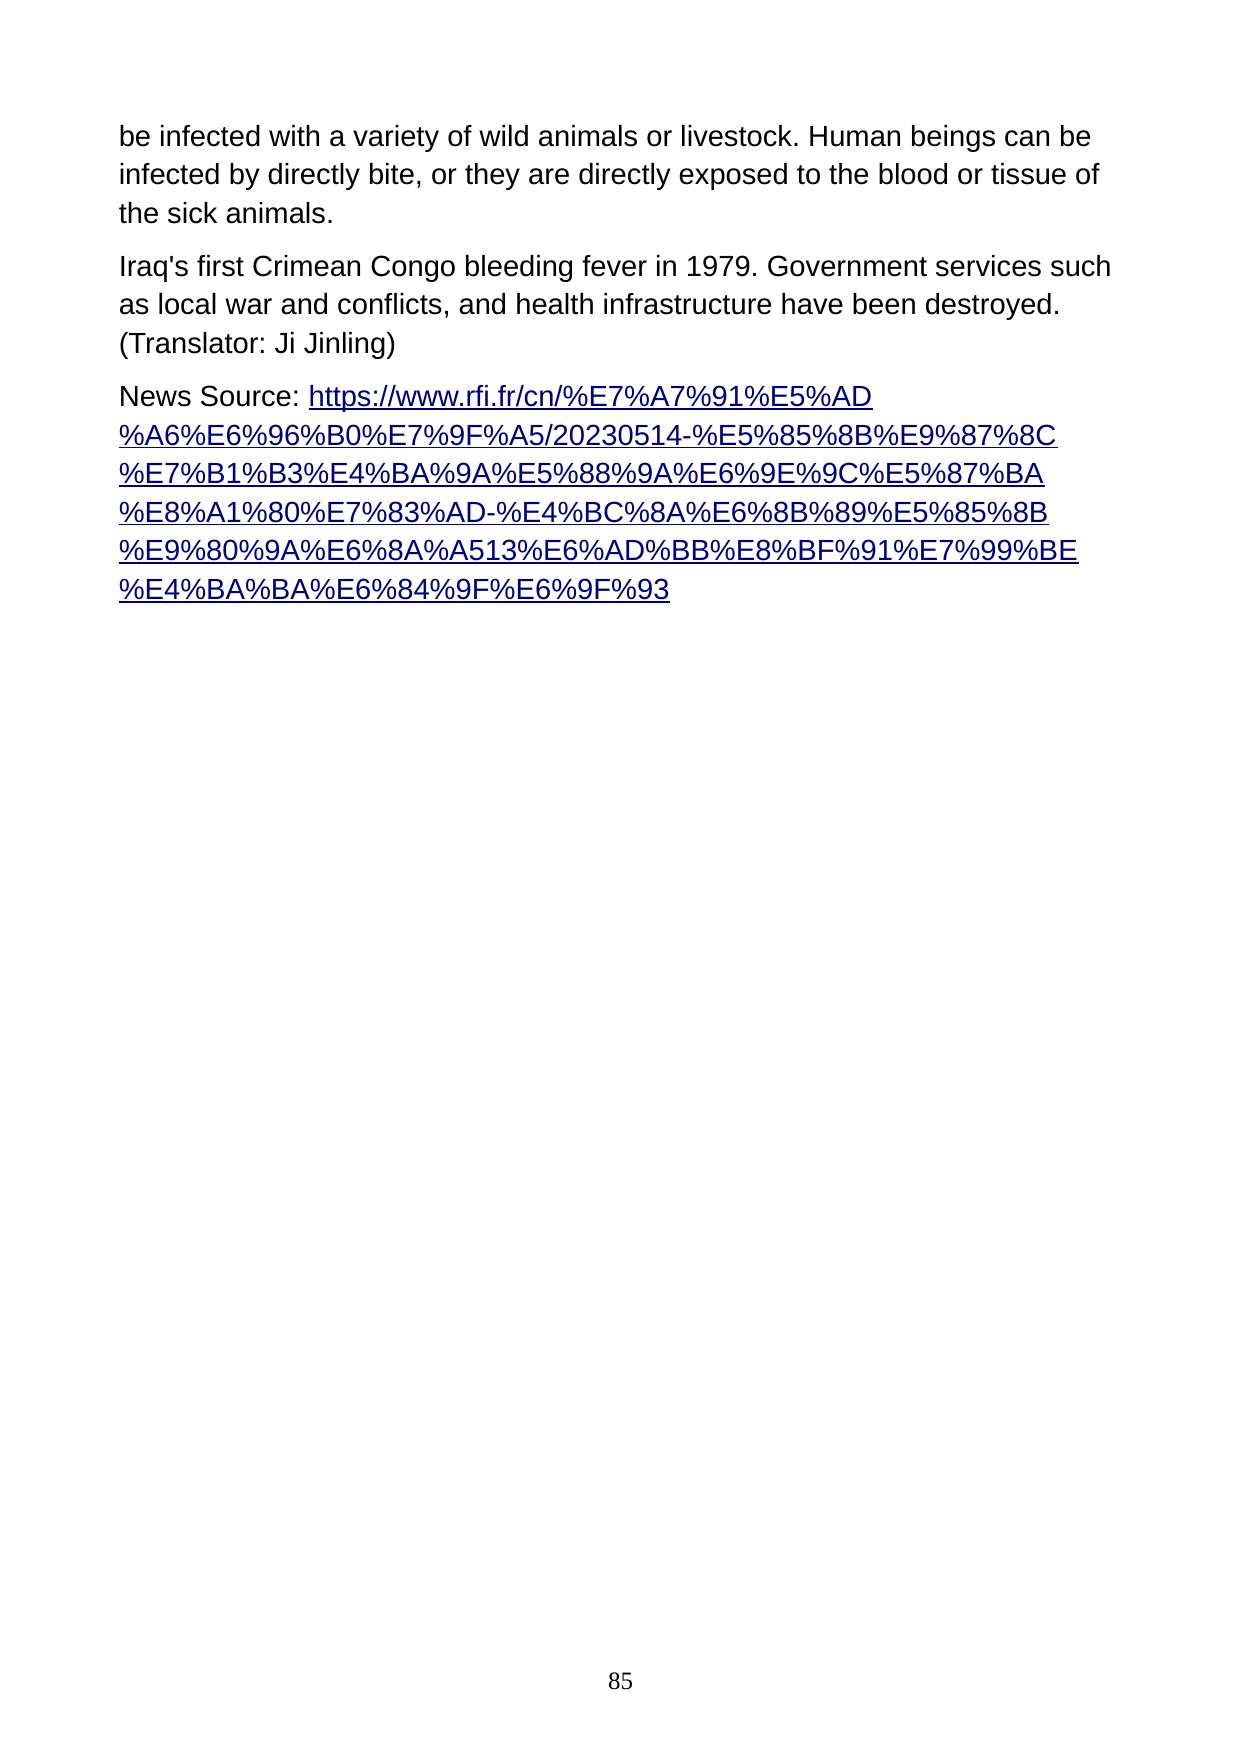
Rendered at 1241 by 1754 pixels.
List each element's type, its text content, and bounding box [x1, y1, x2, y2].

text News Source: https://www.rfi.fr/cn/%E7%A7%91%E5%AD%A6%E6%96%B0%E7%9F%A5/20230514-%E5%85%8B%E9%87%8C%E7%B1%B3%E4%BA%9A%E5%88%9A%E6%9E%9C%E5%87%BA%E8%A1%80%E7%83%AD-%E4%BC%8A%E6%8B%89%E5%85%8B%E9%80%9A%E6%8A%A513%E6%AD%BB%E8%BF%91%E7%99%BE%E4%BA%BA%E6%84%9F%E6%9F%93 [118, 379, 1122, 605]
text Iraq's first Crimean Congo bleeding fever in 1979. Government services such as local war and conflicts, and health infrastructure have been destroyed. (Translator: Ji Jinling) [118, 249, 1122, 359]
text be infected with a variety of wild animals or livestock. Human beings can be infected by directly bite, or they are directly exposed to the blood or tissue of the sick animals. [118, 118, 1122, 229]
